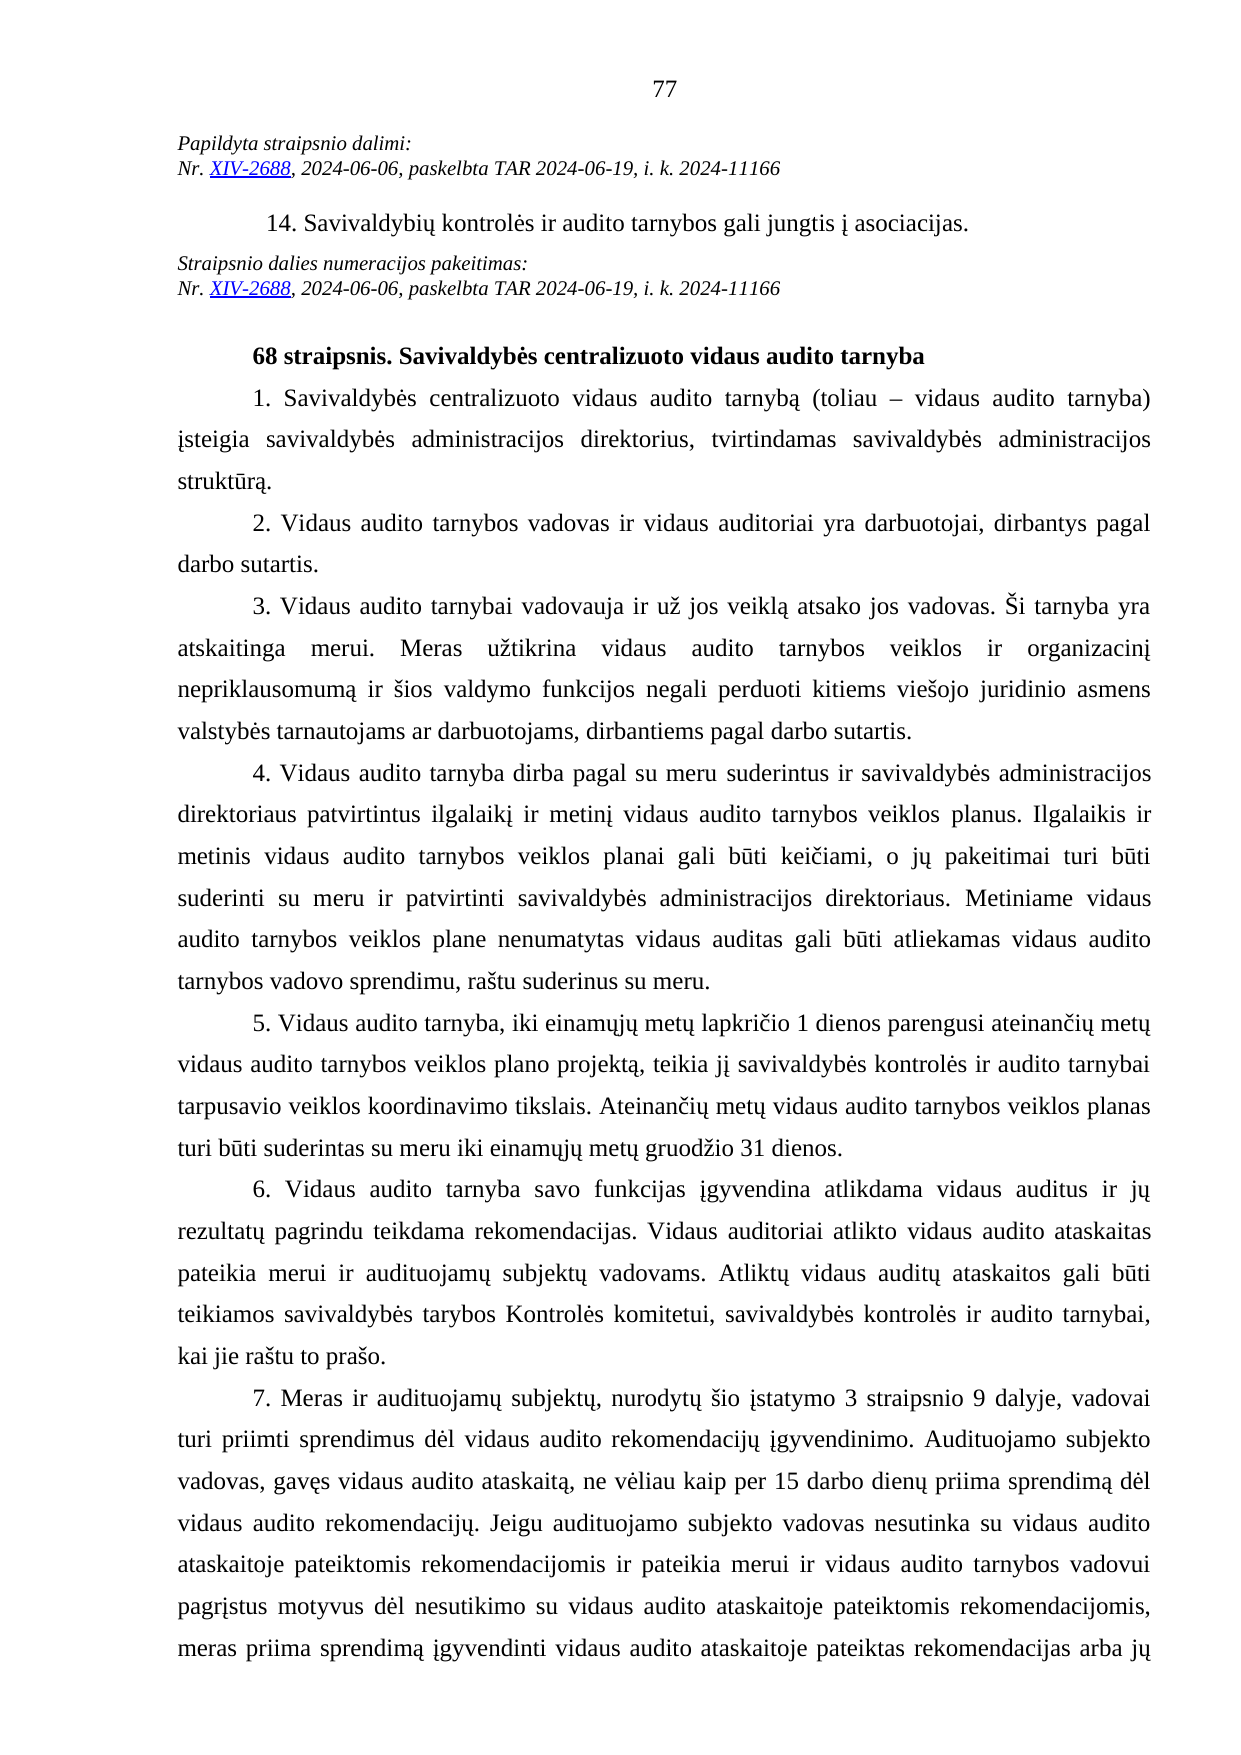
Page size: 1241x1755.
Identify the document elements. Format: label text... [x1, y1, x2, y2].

text Nr. XIV-2688, 2024-06-06, paskelbta TAR 2024-06-19, i. k. 2024-11166 [177, 155, 1152, 179]
text Straipsnio dalies numeracijos pakeitimas: [177, 251, 1152, 275]
text 4. Vidaus audito tarnyba dirba pagal su meru suderintus ir savivaldybės administracijos direktoriaus patvirtintus ilgalaikį ir metinį vidaus audito tarnybos veiklos planus. Ilgalaikis ir metinis vidaus audito tarnybos veiklos planai gali būti keičiami, o jų pakeitimai turi būti suderinti su meru ir patvirtinti savivaldybės administracijos direktoriaus. Metiniame vidaus audito tarnybos veiklos plane nenumatytas vidaus auditas gali būti atliekamas vidaus audito tarnybos vadovo sprendimu, raštu suderinus su meru. [177, 745, 1152, 995]
text Papildyta straipsnio dalimi: [177, 131, 1152, 155]
text 5. Vidaus audito tarnyba, iki einamųjų metų lapkričio 1 dienos parengusi ateinančių metų vidaus audito tarnybos veiklos plano projektą, teikia jį savivaldybės kontrolės ir audito tarnybai tarpusavio veiklos koordinavimo tikslais. Ateinančių metų vidaus audito tarnybos veiklos planas turi būti suderintas su meru iki einamųjų metų gruodžio 31 dienos. [177, 995, 1152, 1162]
text 68 straipsnis. Savivaldybės centralizuoto vidaus audito tarnyba [177, 328, 1152, 370]
text 6. Vidaus audito tarnyba savo funkcijas įgyvendina atlikdama vidaus auditus ir jų rezultatų pagrindu teikdama rekomendacijas. Vidaus auditoriai atlikto vidaus audito ataskaitas pateikia merui ir audituojamų subjektų vadovams. Atliktų vidaus auditų ataskaitos gali būti teikiamos savivaldybės tarybos Kontrolės komitetui, savivaldybės kontrolės ir audito tarnybai, kai jie raštu to prašo. [177, 1162, 1152, 1370]
text 3. Vidaus audito tarnybai vadovauja ir už jos veiklą atsako jos vadovas. Ši tarnyba yra atskaitinga merui. Meras užtikrina vidaus audito tarnybos veiklos ir organizacinį nepriklausomumą ir šios valdymo funkcijos negali perduoti kitiems viešojo juridinio asmens valstybės tarnautojams ar darbuotojams, dirbantiems pagal darbo sutartis. [177, 578, 1152, 745]
text 14. Savivaldybių kontrolės ir audito tarnybos gali jungtis į asociacijas. [177, 208, 1152, 237]
text 7. Meras ir audituojamų subjektų, nurodytų šio įstatymo 3 straipsnio 9 dalyje, vadovai turi priimti sprendimus dėl vidaus audito rekomendacijų įgyvendinimo. Audituojamo subjekto vadovas, gavęs vidaus audito ataskaitą, ne vėliau kaip per 15 darbo dienų priima sprendimą dėl vidaus audito rekomendacijų. Jeigu audituojamo subjekto vadovas nesutinka su vidaus audito ataskaitoje pateiktomis rekomendacijomis ir pateikia merui ir vidaus audito tarnybos vadovui pagrįstus motyvus dėl nesutikimo su vidaus audito ataskaitoje pateiktomis rekomendacijomis, meras priima sprendimą įgyvendinti vidaus audito ataskaitoje pateiktas rekomendacijas arba jų [177, 1370, 1152, 1662]
text 2. Vidaus audito tarnybos vadovas ir vidaus auditoriai yra darbuotojai, dirbantys pagal darbo sutartis. [177, 495, 1152, 578]
text Nr. XIV-2688, 2024-06-06, paskelbta TAR 2024-06-19, i. k. 2024-11166 [177, 275, 1152, 299]
text 1. Savivaldybės centralizuoto vidaus audito tarnybą (toliau – vidaus audito tarnyba) įsteigia savivaldybės administracijos direktorius, tvirtindamas savivaldybės administracijos struktūrą. [177, 370, 1152, 495]
